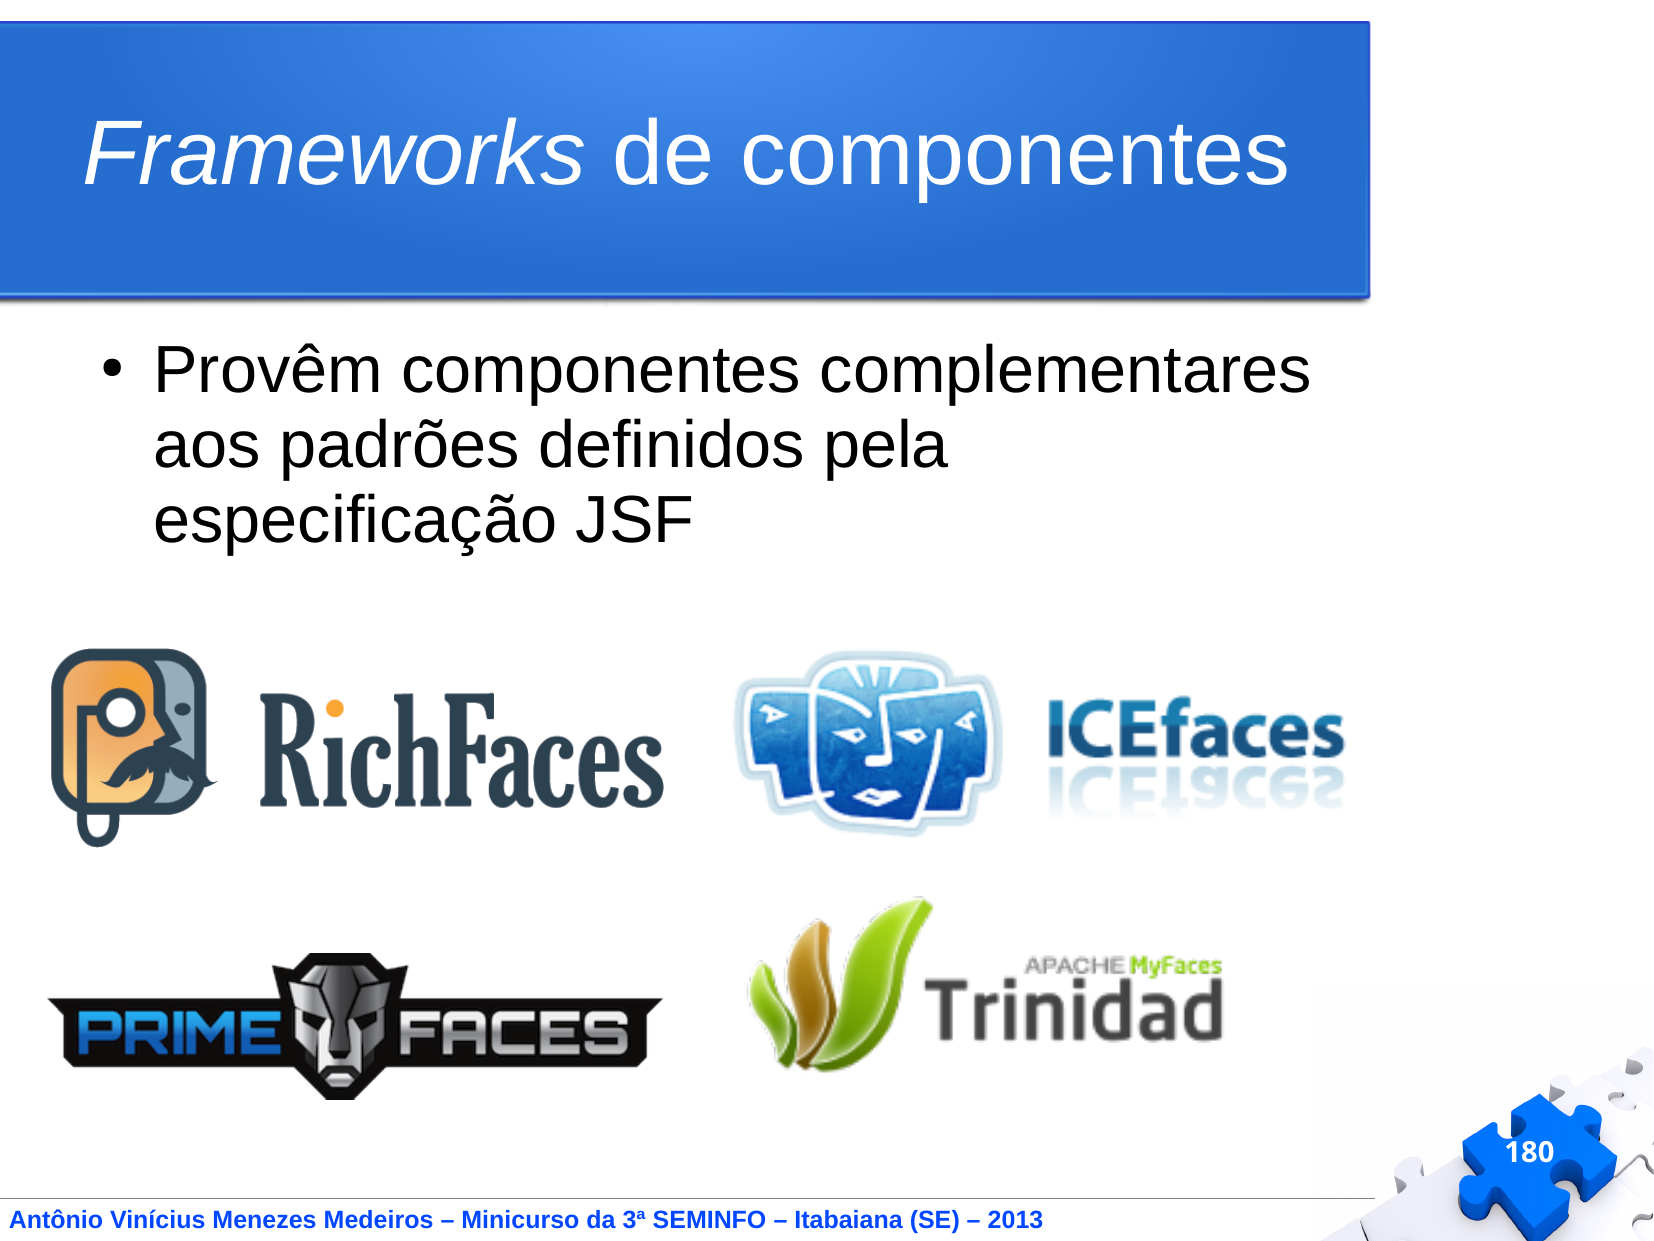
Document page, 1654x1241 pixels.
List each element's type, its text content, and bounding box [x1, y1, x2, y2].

picture [729, 630, 1346, 863]
title Frameworks de componentes [82, 49, 1323, 257]
list Provêm componentes complementares aos padrões definidos pela especificação JSF [82, 332, 1356, 1182]
picture [48, 645, 666, 851]
picture [0, 21, 1375, 307]
picture [46, 953, 665, 1101]
picture [1311, 983, 1654, 1241]
picture [726, 873, 1343, 1100]
